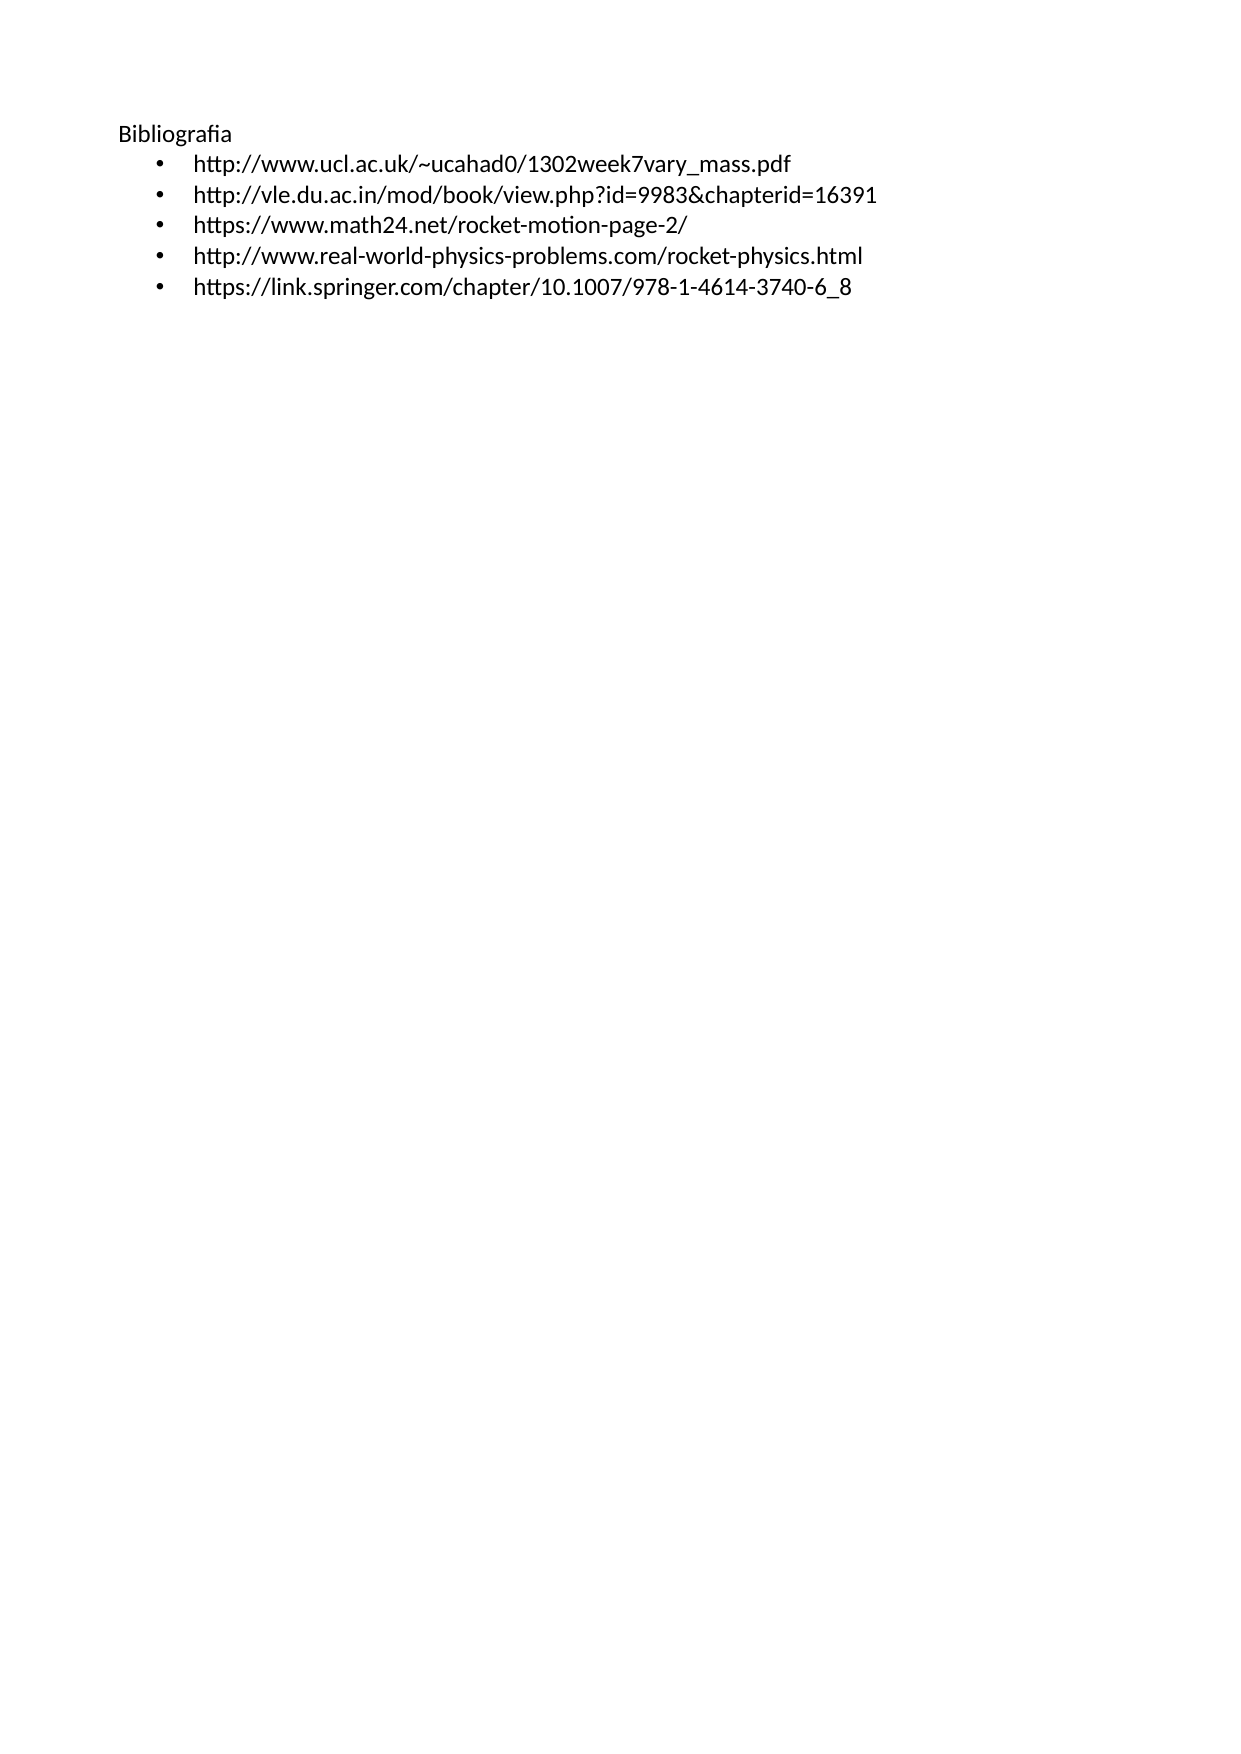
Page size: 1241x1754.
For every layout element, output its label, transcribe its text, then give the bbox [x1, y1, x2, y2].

list https://www.math24.net/rocket-motion-page-2/ [156, 210, 1122, 240]
text Bibliografia [118, 118, 1122, 149]
list http://www.real-world-physics-problems.com/rocket-physics.html [156, 240, 1122, 271]
list http://vle.du.ac.in/mod/book/view.php?id=9983&chapterid=16391 [156, 179, 1122, 210]
list http://www.ucl.ac.uk/~ucahad0/1302week7vary_mass.pdf [156, 149, 1122, 179]
list https://link.springer.com/chapter/10.1007/978-1-4614-3740-6_8 [156, 271, 1122, 301]
